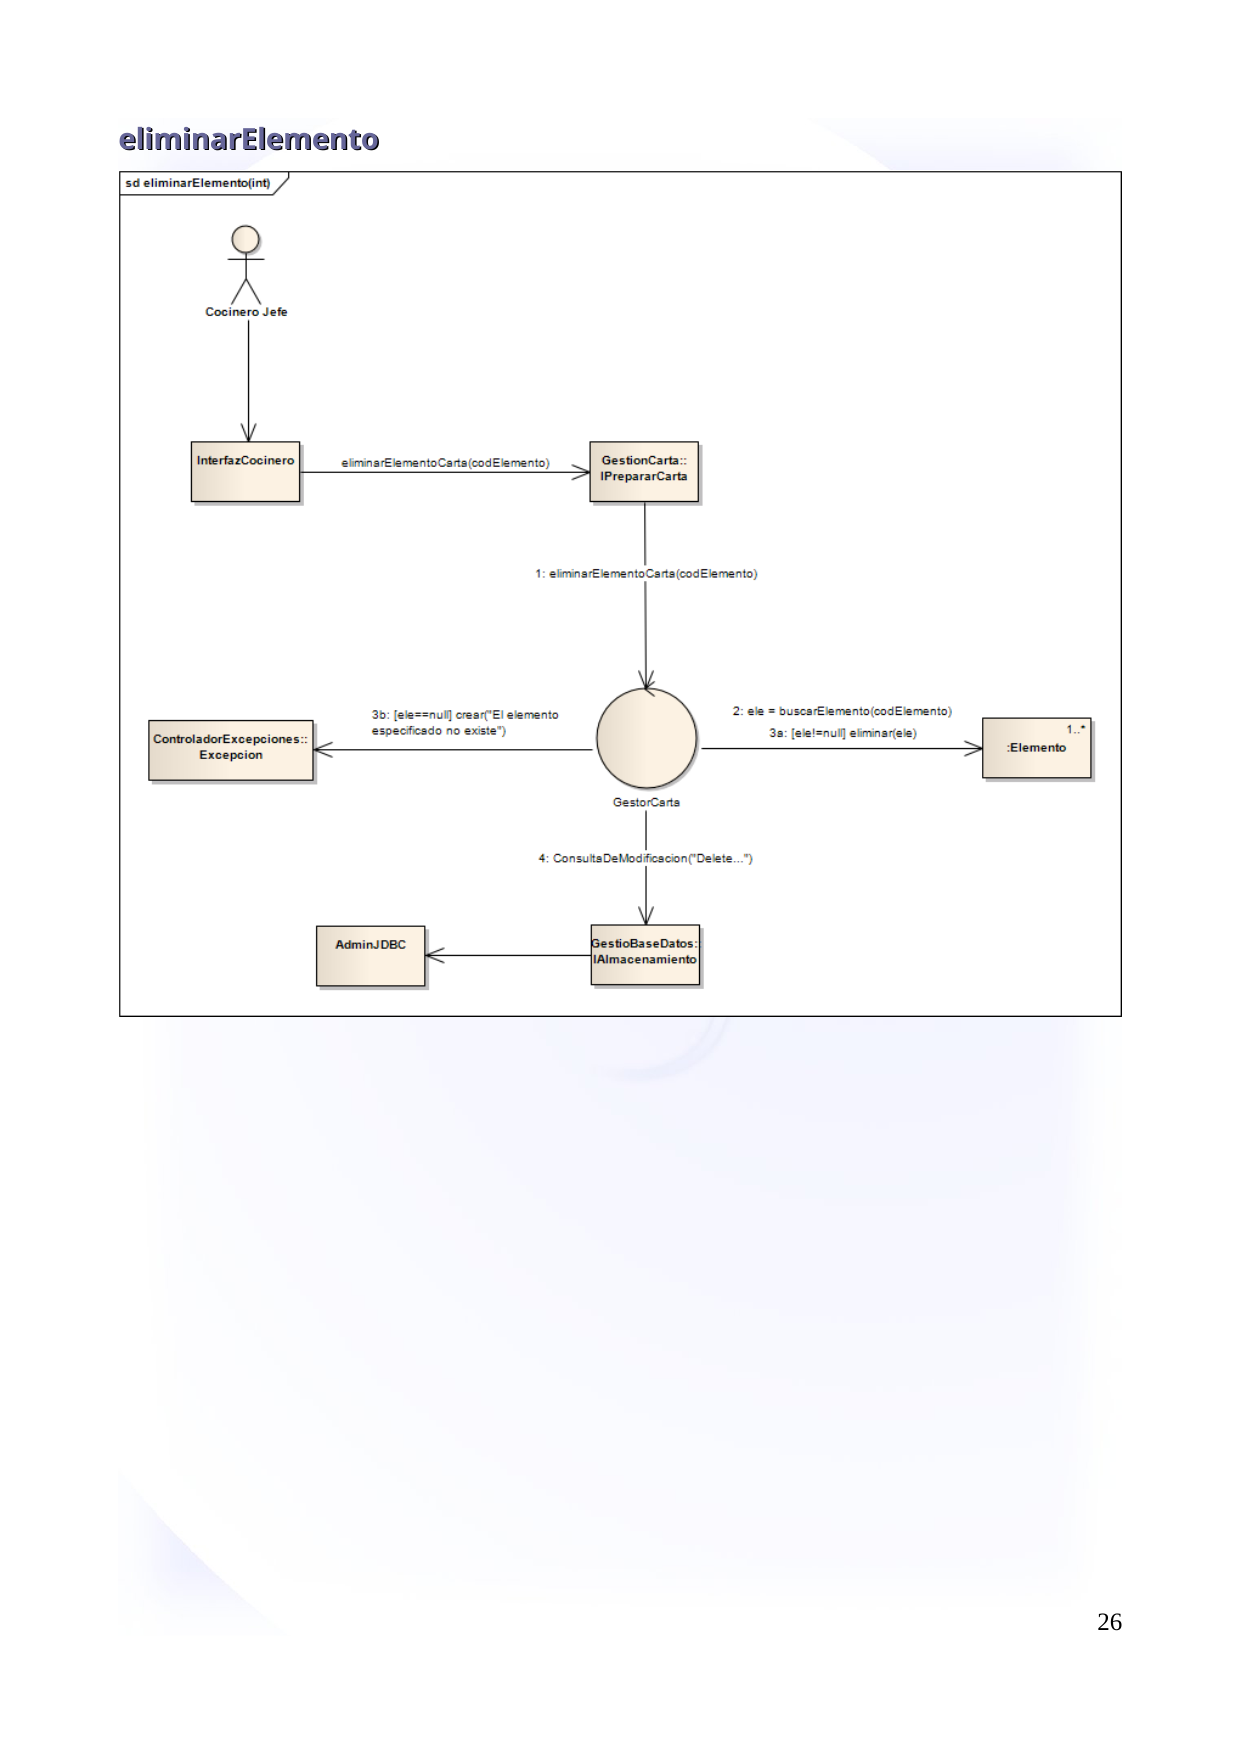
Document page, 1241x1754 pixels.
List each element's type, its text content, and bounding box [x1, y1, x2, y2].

picture [118, 158, 1122, 1636]
subtitle eliminarElemento [118, 118, 1122, 158]
